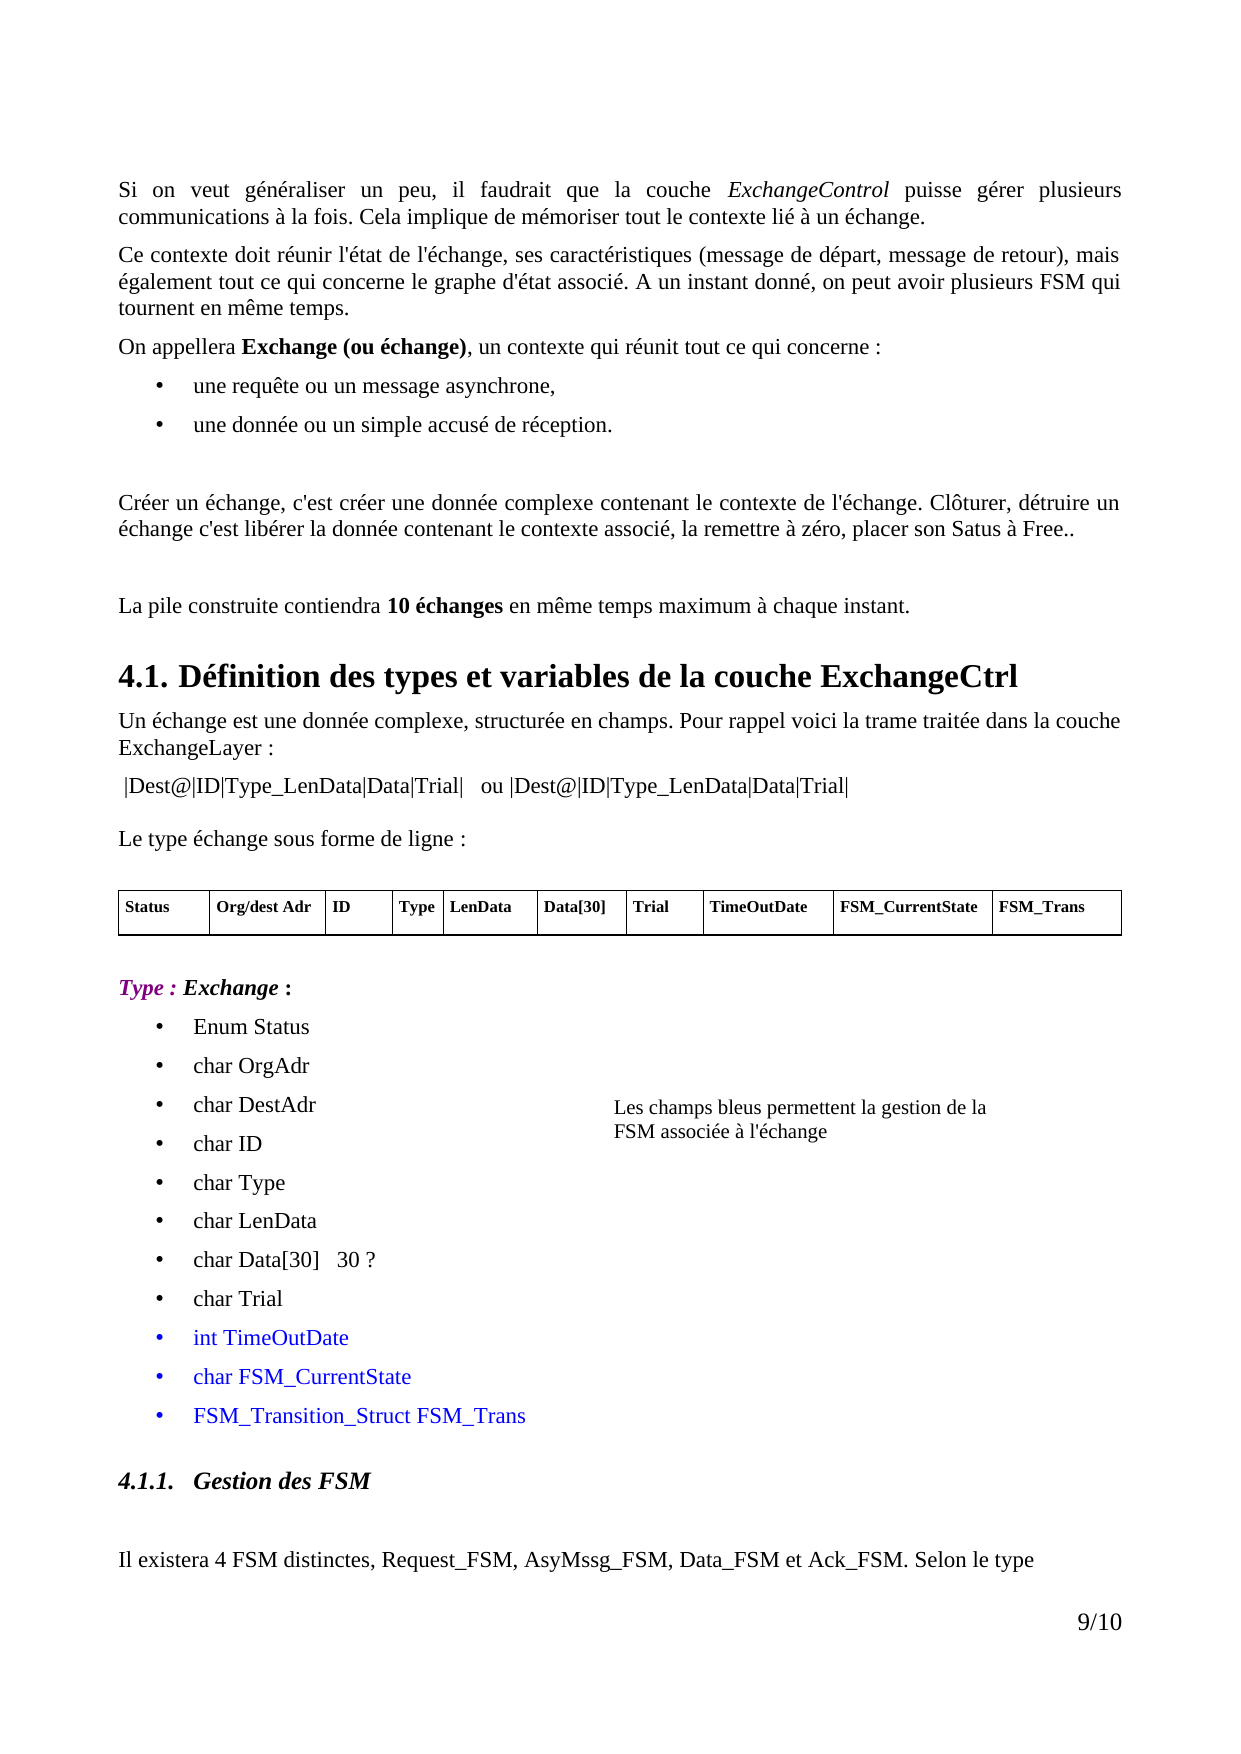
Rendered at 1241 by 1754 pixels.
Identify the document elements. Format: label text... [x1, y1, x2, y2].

table_header FSM_CurrentState [834, 891, 992, 934]
text |Dest@|ID|Type_LenData|Data|Trial| ou |Dest@|ID|Type_LenData|Data|Trial| [118, 772, 1122, 799]
list char ID [156, 1130, 1122, 1156]
table_header Data[30] [538, 891, 626, 934]
list char Type [156, 1169, 1122, 1195]
list une requête ou un message asynchrone, [156, 372, 1122, 398]
list char Data[30] 30 ? [156, 1246, 1122, 1273]
list char Trial [156, 1285, 1122, 1312]
list char FSM_CurrentState [156, 1363, 1122, 1389]
subtitle Définition des types et variables de la couche ExchangeCtrl [118, 656, 1122, 695]
table_header ID [326, 891, 392, 934]
subtitle Gestion des FSM [118, 1466, 1122, 1494]
table_header Type [393, 891, 443, 934]
list une donnée ou un simple accusé de réception. [156, 411, 1122, 437]
table_header LenData [444, 891, 537, 934]
table_header FSM_Trans [993, 891, 1121, 934]
list Enum Status [156, 1013, 1122, 1040]
table_header Status [119, 891, 209, 934]
table_header TimeOutDate [704, 891, 833, 934]
text La pile construite contiendra 10 échanges en même temps maximum à chaque instant. [118, 593, 1122, 619]
list char LenData [156, 1208, 1122, 1234]
text Le type échange sous forme de ligne : [118, 825, 1122, 852]
list char OrgAdr [156, 1052, 1122, 1078]
list int TimeOutDate [156, 1324, 1122, 1351]
table_header Org/dest Adr [210, 891, 325, 934]
table_header Trial [627, 891, 703, 934]
list FSM_Transition_Struct FSM_Trans [156, 1402, 1122, 1428]
text Un échange est une donnée complexe, structurée en champs. Pour rappel voici la trame traitée dans la couche ExchangeLayer : [118, 707, 1122, 760]
text Type : Exchange : [118, 974, 1122, 1001]
text On appellera Exchange (ou échange), un contexte qui réunit tout ce qui concerne : [118, 333, 1122, 359]
text Si on veut généraliser un peu, il faudrait que la couche ExchangeControl puisse gérer plusieurs communications à la fois. Cela implique de mémoriser tout le contexte lié à un échange. [118, 176, 1122, 229]
text Ce contexte doit réunir l'état de l'échange, ses caractéristiques (message de départ, message de retour), mais également tout ce qui concerne le graphe d'état associé. A un instant donné, on peut avoir plusieurs FSM qui tournent en même temps. [118, 242, 1122, 321]
text Créer un échange, c'est créer une donnée complexe contenant le contexte de l'échange. Clôturer, détruire un échange c'est libérer la donnée contenant le contexte associé, la remettre à zéro, placer son Satus à Free.. [118, 488, 1122, 541]
list char DestAdr [156, 1091, 1122, 1117]
text Il existera 4 FSM distinctes, Request_FSM, AsyMssg_FSM, Data_FSM et Ack_FSM. Selon le type [118, 1546, 1122, 1572]
